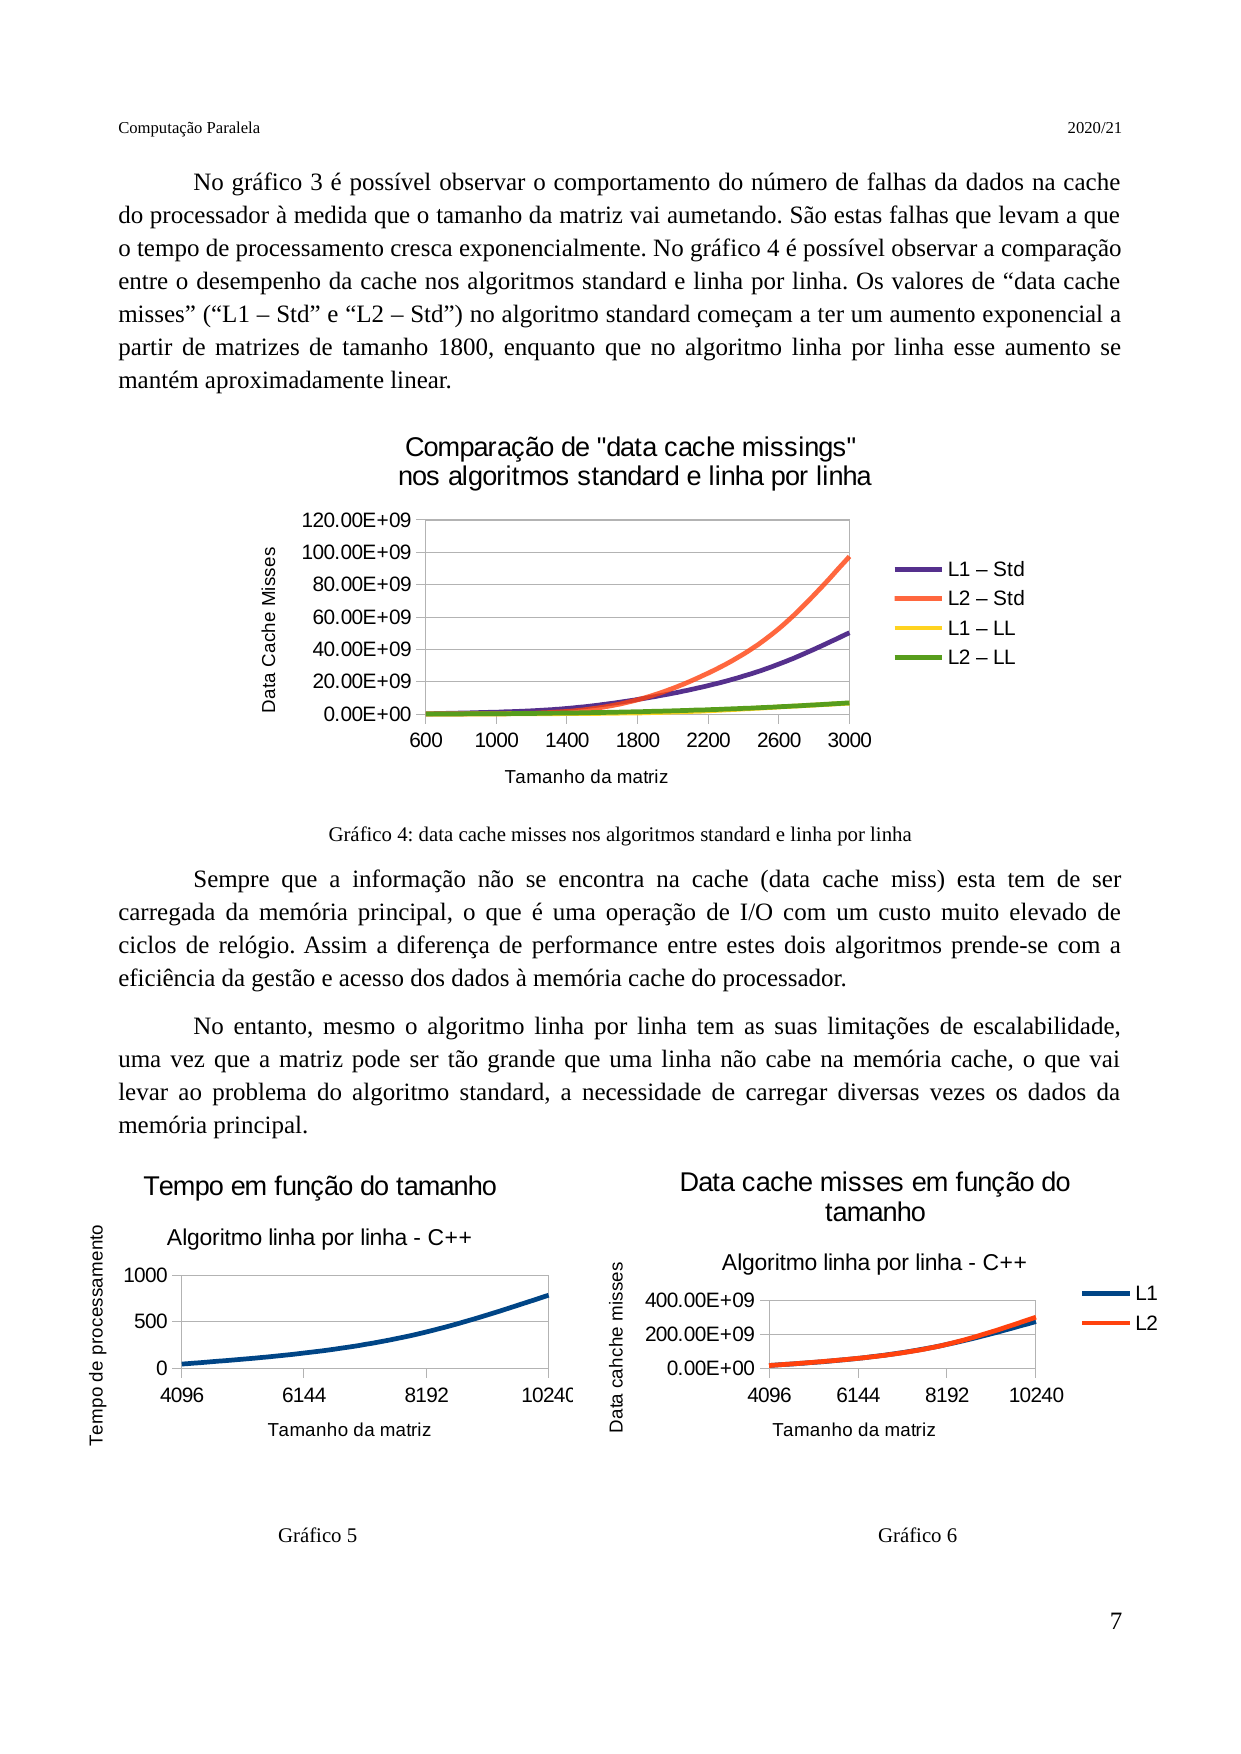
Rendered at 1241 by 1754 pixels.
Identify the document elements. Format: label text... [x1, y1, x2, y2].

text Sempre que a informação não se encontra na cache (data cache miss) esta tem de ser carregada da memória principal, o que é uma operação de I/O com um custo muito elevado de ciclos de relógio. Assim a diferença de performance entre estes dois algoritmos prende-se com a eficiência da gestão e acesso dos dados à memória cache do processador. [118, 864, 1122, 992]
text Gráfico 4: data cache misses nos algoritmos standard e linha por linha [118, 412, 1122, 846]
text Gráfico 5 Gráfico 6 [118, 1523, 1122, 1547]
text No entanto, mesmo o algoritmo linha por linha tem as suas limitações de escalabilidade, uma vez que a matriz pode ser tão grande que uma linha não cabe na memória cache, o que vai levar ao problema do algoritmo standard, a necessidade de carregar diversas vezes os dados da memória principal. [118, 1011, 1122, 1139]
text No gráfico 3 é possível observar o comportamento do número de falhas da dados na cache do processador à medida que o tamanho da matriz vai aumetando. São estas falhas que levam a que o tempo de processamento cresca exponencialmente. No gráfico 4 é possível observar a comparação entre o desempenho da cache nos algoritmos standard e linha por linha. Os valores de “data cache misses” (“L1 – Std” e “L2 – Std”) no algoritmo standard começam a ter um aumento exponencial a partir de matrizes de tamanho 1800, enquanto que no algoritmo linha por linha esse aumento se mantém aproximadamente linear. [118, 167, 1122, 394]
